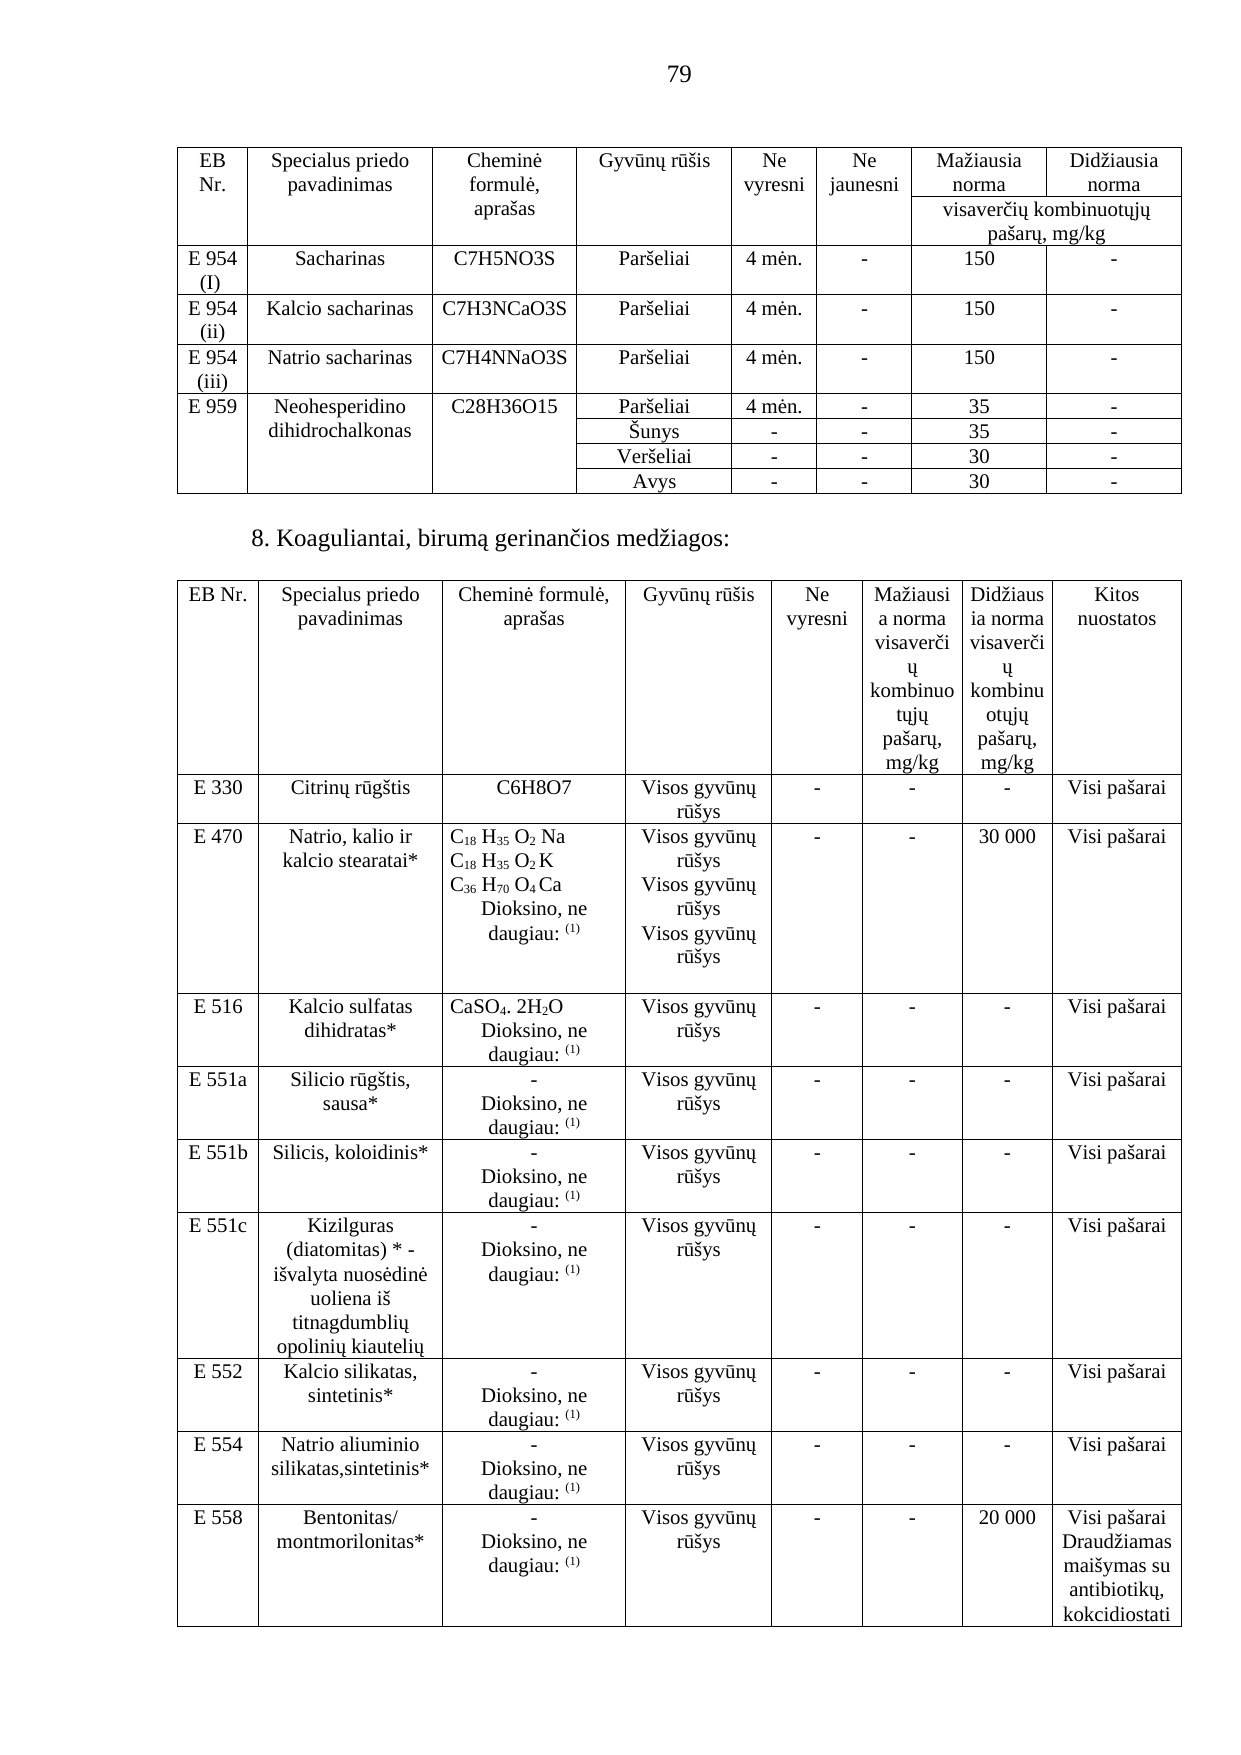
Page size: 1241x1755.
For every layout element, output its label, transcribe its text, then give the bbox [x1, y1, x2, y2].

table_cell E 959 [178, 394, 247, 493]
table_cell - [1047, 295, 1181, 343]
table_cell - [772, 1067, 862, 1139]
table_cell C7H4NNaO3S [433, 345, 576, 393]
table_cell - [863, 775, 962, 823]
table_cell 4 mėn. [732, 394, 816, 418]
table_cell - Dioksino, ne daugiau: (1) [443, 1067, 625, 1139]
table_cell Visi pašarai [1053, 1067, 1181, 1139]
table_cell E 954 (ii) [178, 295, 247, 343]
table_header Mažiausia norma visaverčių kombinuotųjų pašarų, mg/kg [863, 581, 962, 774]
table_cell Visi pašarai [1053, 1213, 1181, 1358]
table_cell Silicio rūgštis, sausa* [259, 1067, 442, 1139]
table_cell Kalcio silikatas, sintetinis* [259, 1359, 442, 1431]
table_cell Šunys [577, 419, 731, 443]
table_header Cheminė formulė, aprašas [433, 148, 576, 245]
table_cell - [817, 345, 911, 393]
table_cell - [732, 444, 816, 468]
table_cell - [817, 394, 911, 418]
table_cell - Dioksino, ne daugiau: (1) [443, 1213, 625, 1358]
table_cell CaSO4. 2H2O Dioksino, ne daugiau: (1) [443, 994, 625, 1066]
table_cell Visi pašarai [1053, 1140, 1181, 1212]
table_cell - [863, 824, 962, 993]
table_cell Natrio sacharinas [248, 345, 432, 393]
table_cell E 516 [178, 994, 258, 1066]
table_cell Sacharinas [248, 246, 432, 294]
table_cell 4 mėn. [732, 345, 816, 393]
table_cell Visos gyvūnų rūšys [626, 1213, 771, 1358]
table_cell Avys [577, 469, 731, 493]
table_cell Paršeliai [577, 246, 731, 294]
table_cell E 552 [178, 1359, 258, 1431]
table_header Ne jaunesni [817, 148, 911, 245]
table_cell - [772, 1359, 862, 1431]
table_cell - [817, 295, 911, 343]
table_cell Visos gyvūnų rūšys [626, 1505, 771, 1626]
table_cell - [817, 246, 911, 294]
table_cell - [732, 469, 816, 493]
table_cell Paršeliai [577, 345, 731, 393]
table_cell - [772, 1140, 862, 1212]
table_cell - [963, 1359, 1052, 1431]
table_cell C7H5NO3S [433, 246, 576, 294]
table_cell - [863, 1213, 962, 1358]
table_cell - Dioksino, ne daugiau: (1) [443, 1432, 625, 1504]
table_cell Kizilguras (diatomitas) * -išvalyta nuosėdinė uoliena iš titnagdumblių opolinių kiautelių [259, 1213, 442, 1358]
table_header Didžiausia norma [1047, 148, 1181, 196]
table_header Ne vyresni [732, 148, 816, 245]
table_cell E 330 [178, 775, 258, 823]
table_cell - [772, 775, 862, 823]
table_cell 4 mėn. [732, 246, 816, 294]
table_cell Visi pašarai [1053, 824, 1181, 993]
table_cell E 551a [178, 1067, 258, 1139]
table_cell - [772, 994, 862, 1066]
table_cell 35 [912, 419, 1046, 443]
table_cell 20 000 [963, 1505, 1052, 1626]
table_cell - [1047, 394, 1181, 418]
table_cell Veršeliai [577, 444, 731, 468]
table_cell - [817, 469, 911, 493]
table_cell - [863, 1067, 962, 1139]
table_header Specialus priedo pavadinimas [248, 148, 432, 245]
table_cell - [732, 419, 816, 443]
table_cell - [772, 1213, 862, 1358]
table_cell - [963, 1140, 1052, 1212]
table_cell - [1047, 469, 1181, 493]
table_cell Natrio aliuminio silikatas,sintetinis* [259, 1432, 442, 1504]
table_cell Visos gyvūnų rūšys [626, 1140, 771, 1212]
table_cell Visi pašarai Draudžiamas maišymas su antibiotikų, kokcidiostati [1053, 1505, 1181, 1626]
table_cell 30 [912, 444, 1046, 468]
table_cell 150 [912, 295, 1046, 343]
table_cell visaverčių kombinuotųjų pašarų, mg/kg [912, 197, 1181, 245]
table_header EB Nr. [178, 581, 258, 774]
table_cell 4 mėn. [732, 295, 816, 343]
table_cell Visi pašarai [1053, 1359, 1181, 1431]
table_cell E 470 [178, 824, 258, 993]
table_cell Visos gyvūnų rūšys [626, 775, 771, 823]
table_cell - [963, 1213, 1052, 1358]
table_cell E 954 (I) [178, 246, 247, 294]
table_cell Visos gyvūnų rūšys [626, 1359, 771, 1431]
table_header Cheminė formulė, aprašas [443, 581, 625, 774]
table_cell 30 [912, 469, 1046, 493]
table_cell - [772, 1505, 862, 1626]
table_cell Visos gyvūnų rūšys [626, 994, 771, 1066]
table_header Ne vyresni [772, 581, 862, 774]
table_cell - Dioksino, ne daugiau: (1) [443, 1359, 625, 1431]
table_cell - [817, 419, 911, 443]
table_header Didžiausia norma visaverčių kombinuotųjų pašarų, mg/kg [963, 581, 1052, 774]
table_cell - [1047, 444, 1181, 468]
table_cell Bentonitas/montmorilonitas* [259, 1505, 442, 1626]
table_header Specialus priedo pavadinimas [259, 581, 442, 774]
table_cell - [1047, 419, 1181, 443]
table_cell Visi pašarai [1053, 994, 1181, 1066]
table_cell Visos gyvūnų rūšys [626, 1067, 771, 1139]
table_cell 30 000 [963, 824, 1052, 993]
table_cell Kalcio sulfatas dihidratas* [259, 994, 442, 1066]
table_header Gyvūnų rūšis [626, 581, 771, 774]
table_cell Visi pašarai [1053, 775, 1181, 823]
table_header Mažiausia norma [912, 148, 1046, 196]
table_cell - [863, 994, 962, 1066]
table_cell - [963, 1067, 1052, 1139]
table_cell - [1047, 345, 1181, 393]
table_cell Paršeliai [577, 394, 731, 418]
table_cell Neohesperidino dihidrochalkonas [248, 394, 432, 493]
table_cell E 551c [178, 1213, 258, 1358]
table_cell - [963, 1432, 1052, 1504]
table_cell Visi pašarai [1053, 1432, 1181, 1504]
table_cell E 558 [178, 1505, 258, 1626]
table_cell - [817, 444, 911, 468]
table_cell Paršeliai [577, 295, 731, 343]
table_cell Kalcio sacharinas [248, 295, 432, 343]
table_cell Silicis, koloidinis* [259, 1140, 442, 1212]
table_cell Citrinų rūgštis [259, 775, 442, 823]
table_cell - Dioksino, ne daugiau: (1) [443, 1140, 625, 1212]
text 8. Koaguliantai, birumą gerinančios medžiagos: [177, 523, 1181, 552]
table_cell 150 [912, 345, 1046, 393]
table_cell C7H3NCaO3S [433, 295, 576, 343]
table_cell - [772, 824, 862, 993]
table_cell - [963, 775, 1052, 823]
table_cell Visos gyvūnų rūšys Visos gyvūnų rūšys Visos gyvūnų rūšys [626, 824, 771, 993]
table_cell - [863, 1140, 962, 1212]
table_cell - Dioksino, ne daugiau: (1) [443, 1505, 625, 1626]
table_cell - [863, 1505, 962, 1626]
table_cell - [772, 1432, 862, 1504]
table_cell - [863, 1359, 962, 1431]
table_cell - [863, 1432, 962, 1504]
table_cell E 954 (iii) [178, 345, 247, 393]
table_cell 150 [912, 246, 1046, 294]
table_cell Natrio, kalio ir kalcio stearatai* [259, 824, 442, 993]
table_cell C28H36O15 [433, 394, 576, 493]
table_header EB Nr. [178, 148, 247, 245]
table_header Kitos nuostatos [1053, 581, 1181, 774]
table_cell Visos gyvūnų rūšys [626, 1432, 771, 1504]
table_cell E 554 [178, 1432, 258, 1504]
table_cell C18 H35 O2 Na C18 H35 O2 K C36 H70 O4 Ca Dioksino, ne daugiau: (1) [443, 824, 625, 993]
table_cell - [963, 994, 1052, 1066]
table_cell C6H8O7 [443, 775, 625, 823]
table_cell - [1047, 246, 1181, 294]
table_header Gyvūnų rūšis [577, 148, 731, 245]
table_cell E 551b [178, 1140, 258, 1212]
table_cell 35 [912, 394, 1046, 418]
